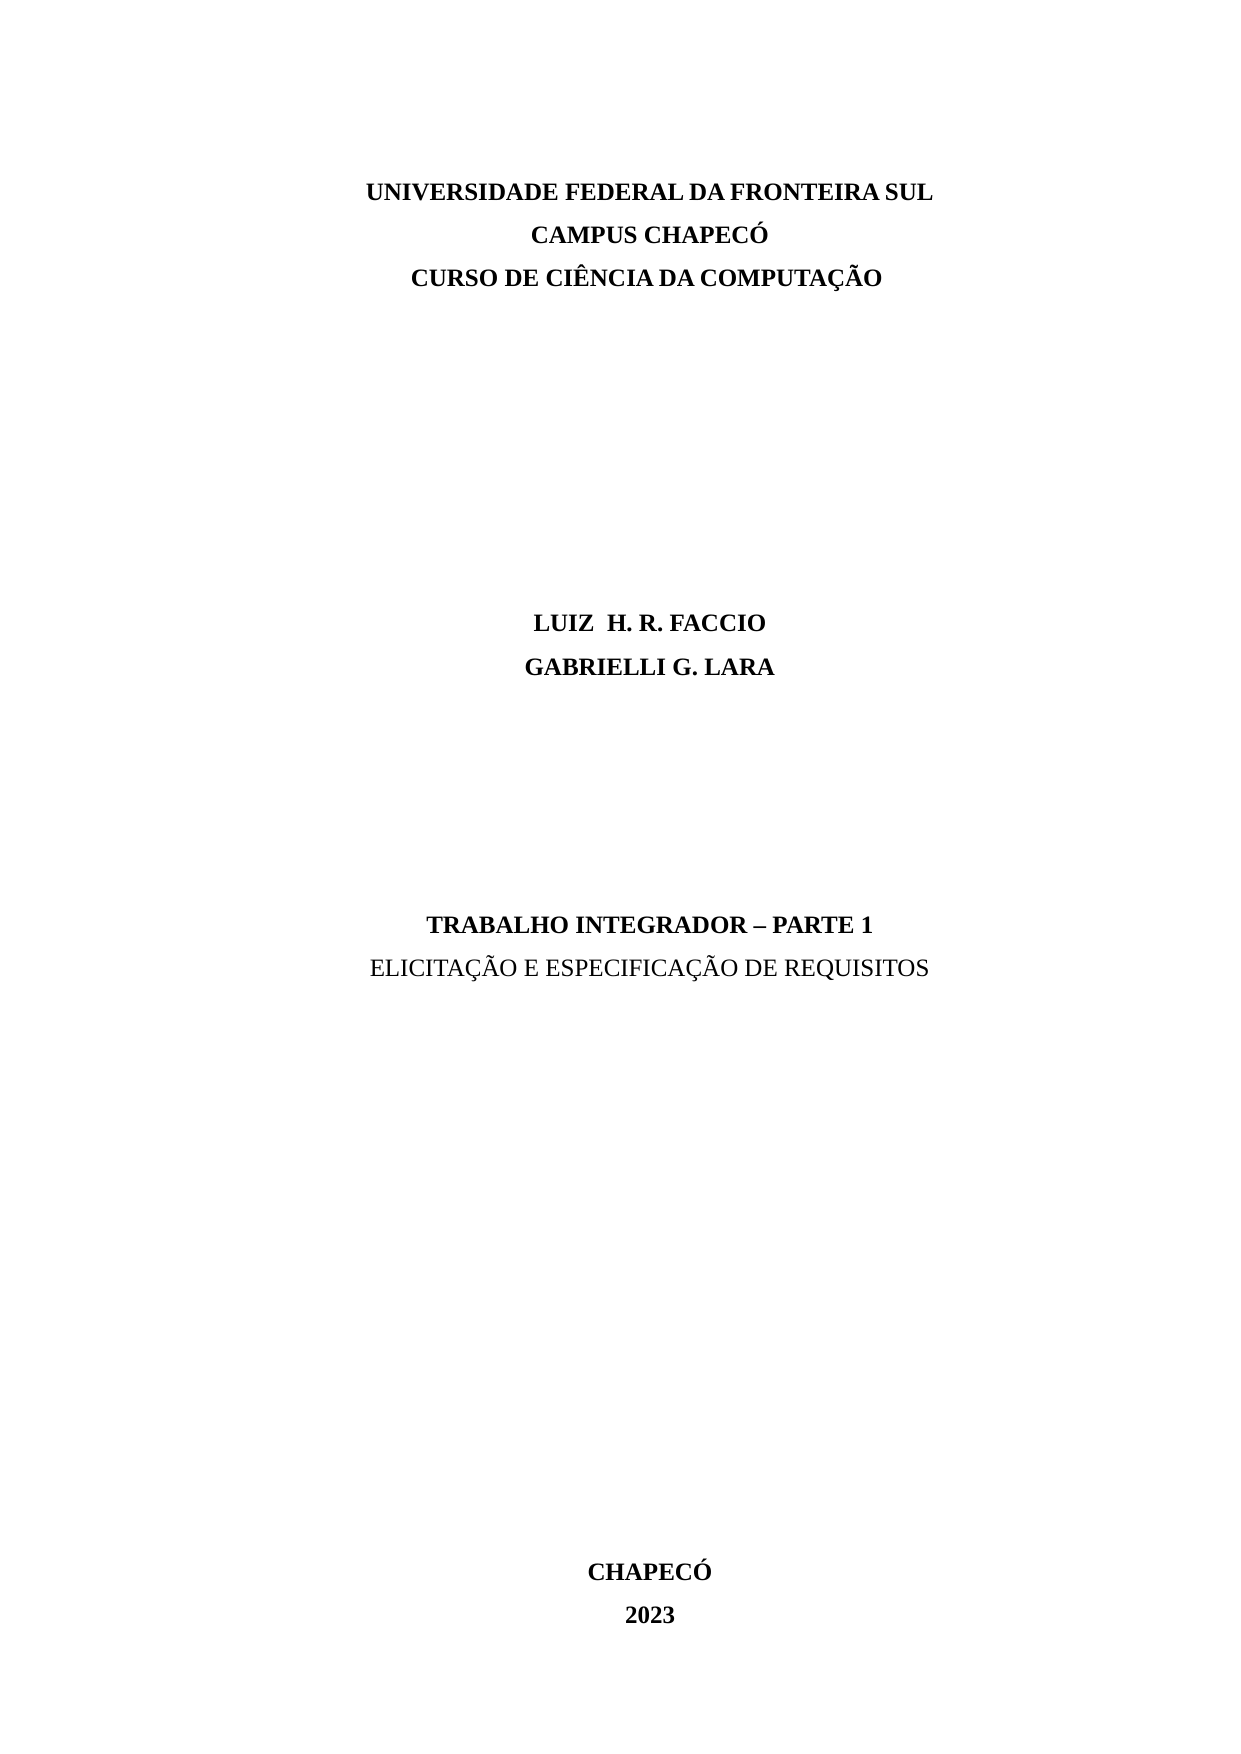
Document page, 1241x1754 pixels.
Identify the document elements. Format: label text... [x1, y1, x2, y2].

text CAMPUS CHAPECÓ [177, 220, 1122, 249]
text Elicitação e especificação de requisitos [177, 953, 1122, 982]
text UNIVERSIDADE FEDERAL DA FRONTEIRA SUL [177, 177, 1122, 206]
text CURSO DE Ciência da computação [177, 263, 1122, 292]
text 2023 [177, 1600, 1122, 1629]
text gabrielli g. lara [177, 652, 1122, 680]
text luiz h. r. faccio [177, 608, 1122, 637]
text trabalho integrador – parte 1 [177, 910, 1122, 939]
text chapecó [177, 1557, 1122, 1586]
